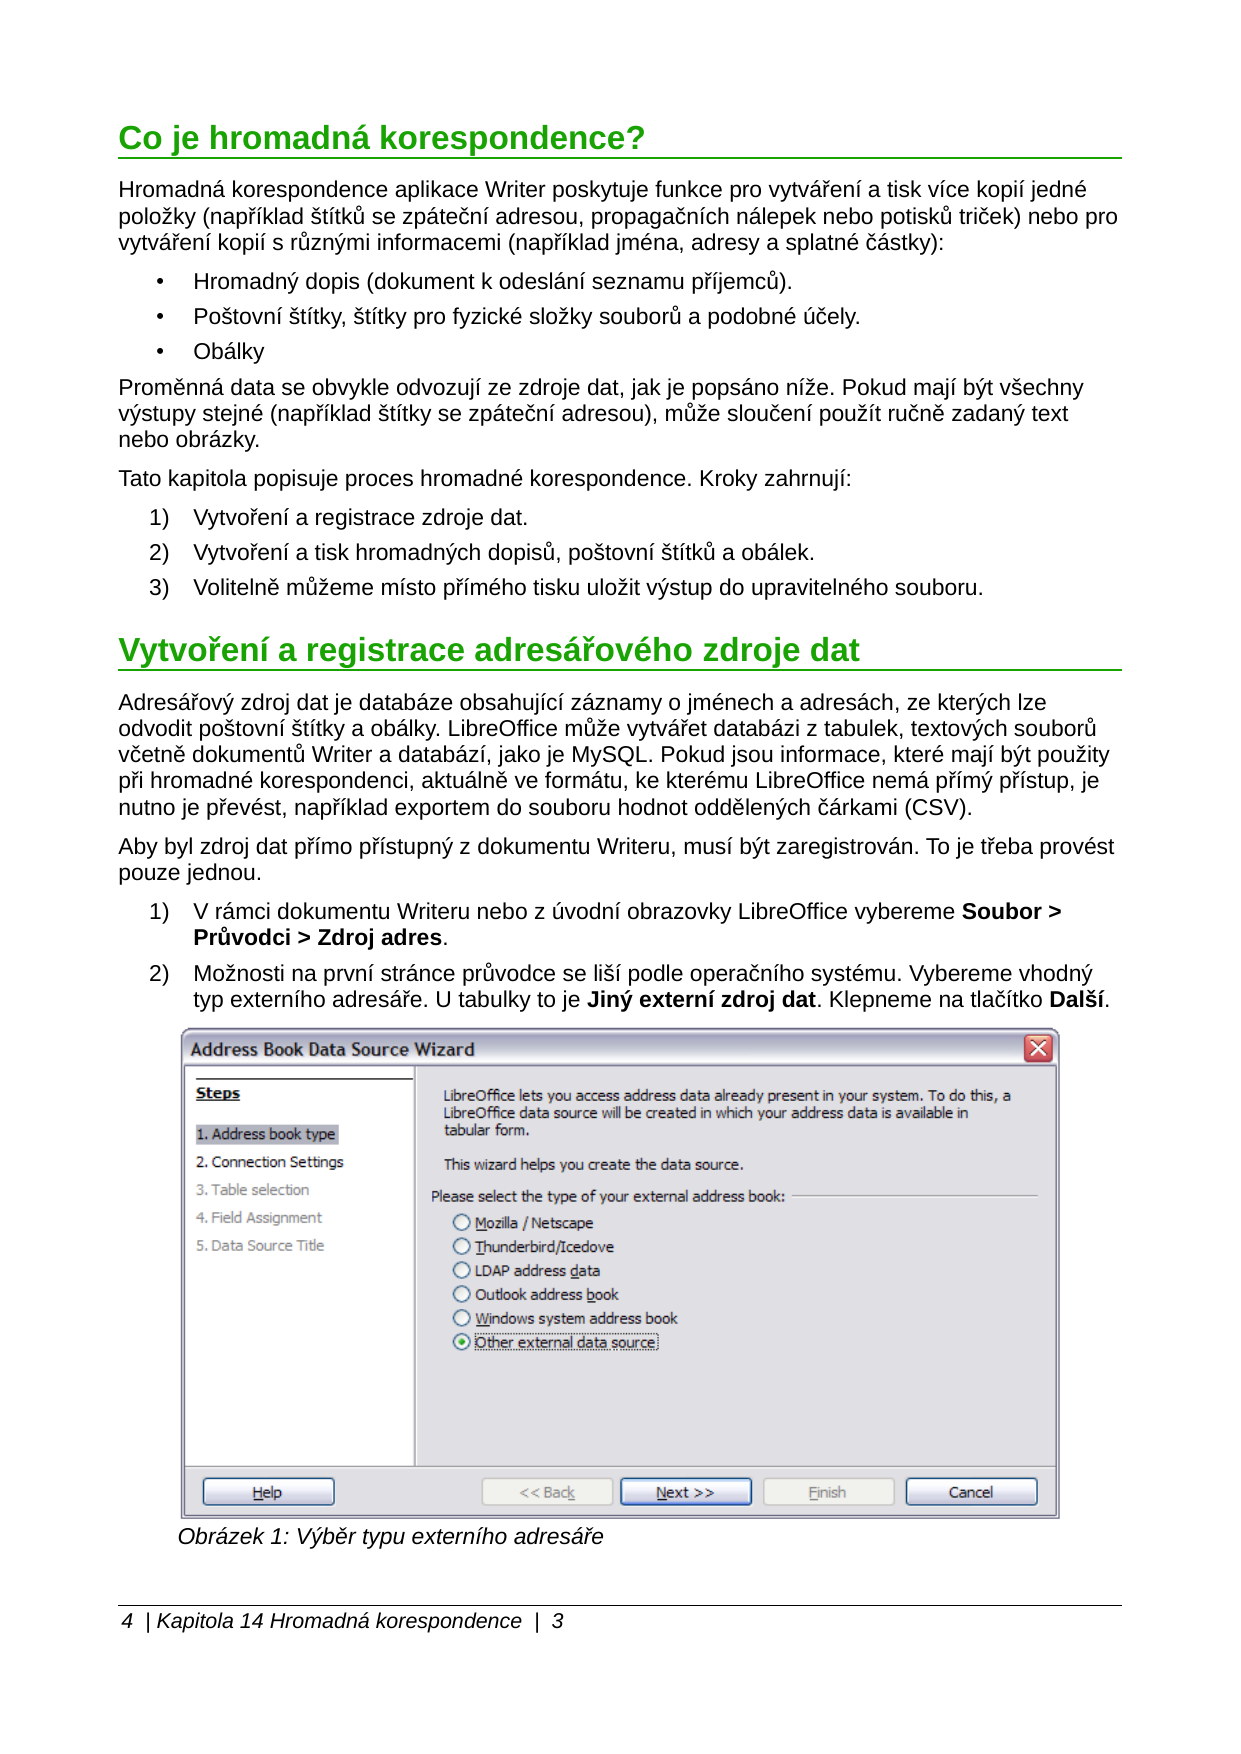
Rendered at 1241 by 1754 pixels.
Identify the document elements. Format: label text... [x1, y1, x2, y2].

list Volitelně můžeme místo přímého tisku uložit výstup do upravitelného souboru. [169, 574, 1122, 601]
text Obrázek 1: Výběr typu externího adresáře [177, 1523, 1063, 1549]
subtitle Co je hromadná korespondence? [118, 118, 1122, 157]
text Adresářový zdroj dat je databáze obsahující záznamy o jménech a adresách, ze kterých lze odvodit poštovní štítky a obálky. LibreOffice může vytvářet databázi z tabulek, textových souborů včetně dokumentů Writer a databází, jako je MySQL. Pokud jsou informace, které mají být použity při hromadné korespondenci, aktuálně ve formátu, ke kterému LibreOffice nemá přímý přístup, je nutno je převést, například exportem do souboru hodnot oddělených čárkami (CSV). [118, 688, 1122, 820]
list Vytvoření a registrace zdroje dat. [169, 504, 1122, 530]
list Obálky [156, 338, 1122, 365]
list V rámci dokumentu Writeru nebo z úvodní obrazovky LibreOffice vybereme Soubor > Průvodci > Zdroj adres. [169, 898, 1122, 951]
list Hromadný dopis (dokument k odeslání seznamu příjemců). [156, 268, 1122, 294]
list Tato kapitola popisuje proces hromadné korespondence. Kroky zahrnují: [118, 465, 1122, 491]
text Aby byl zdroj dat přímo přístupný z dokumentu Writeru, musí být zaregistrován. To je třeba provést pouze jednou. [118, 833, 1122, 885]
picture [177, 1024, 1063, 1523]
list Poštovní štítky, štítky pro fyzické složky souborů a podobné účely. [156, 303, 1122, 329]
list Hromadná korespondence aplikace Writer poskytuje funkce pro vytváření a tisk více kopií jedné položky (například štítků se zpáteční adresou, propagačních nálepek nebo potisků triček) nebo pro vytváření kopií s různými informacemi (například jména, adresy a splatné částky): [118, 176, 1122, 255]
list Vytvoření a tisk hromadných dopisů, poštovní štítků a obálek. [169, 539, 1122, 566]
text Proměnná data se obvykle odvozují ze zdroje dat, jak je popsáno níže. Pokud mají být všechny výstupy stejné (například štítky se zpáteční adresou), může sloučení použít ručně zadaný text nebo obrázky. [118, 373, 1122, 453]
subtitle Vytvoření a registrace adresářového zdroje dat [118, 630, 1122, 669]
list Možnosti na první stránce průvodce se liší podle operačního systému. Vybereme vhodný typ externího adresáře. U tabulky to je Jiný externí zdroj dat. Klepneme na tlačítko Další. [169, 959, 1122, 1012]
